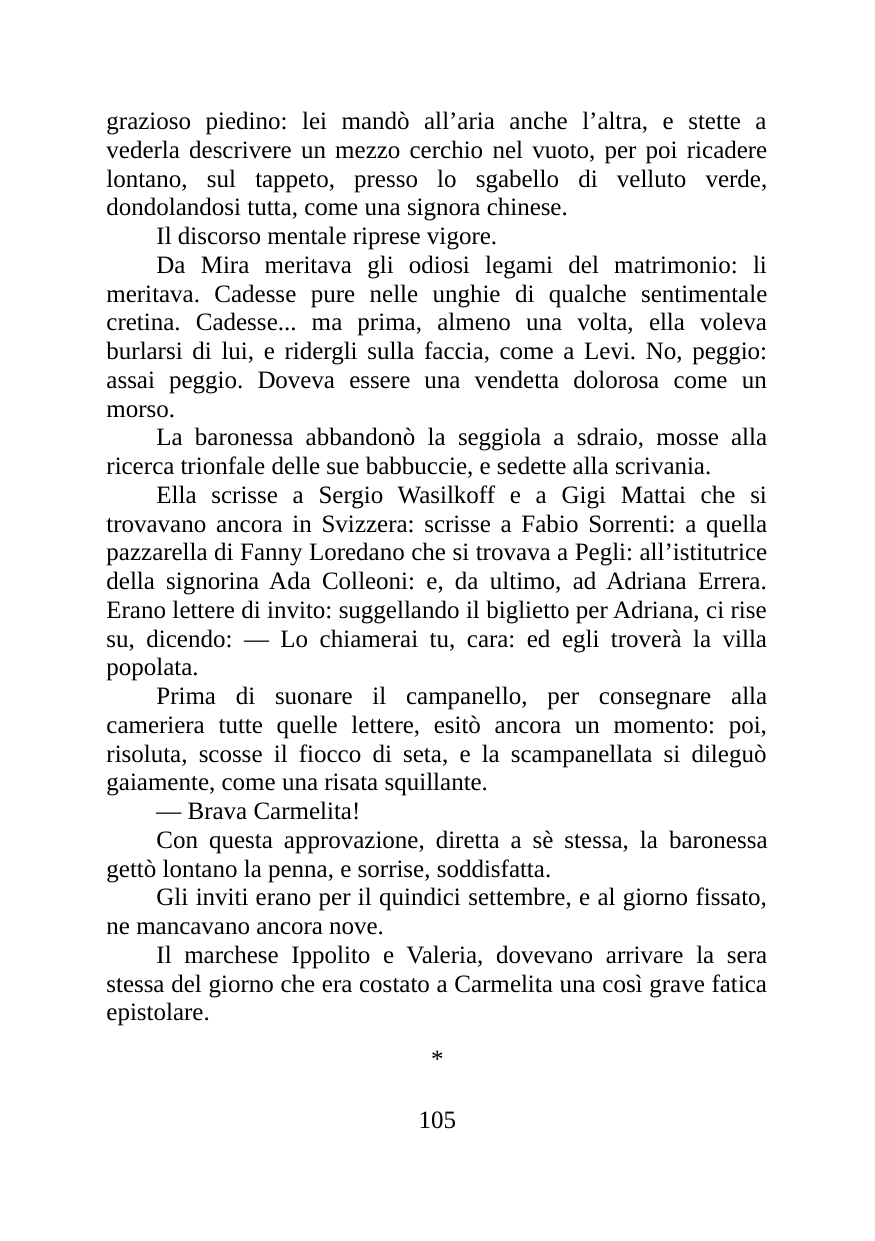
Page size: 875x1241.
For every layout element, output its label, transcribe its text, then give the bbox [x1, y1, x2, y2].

text Il marchese Ippolito e Valeria, dovevano arrivare la sera stessa del giorno che era costato a Carmelita una così grave fatica epistolare. [106, 940, 768, 1026]
text grazioso piedino: lei mandò all’aria anche l’altra, e stette a vederla descrivere un mezzo cerchio nel vuoto, per poi ricadere lontano, sul tappeto, presso lo sgabello di velluto verde, dondolandosi tutta, come una signora chinese. [106, 106, 768, 221]
text La baronessa abbandonò la seggiola a sdraio, mosse alla ricerca trionfale delle sue babbuccie, e sedette alla scrivania. [106, 422, 768, 480]
text Da Mira meritava gli odiosi legami del matrimonio: li meritava. Cadesse pure nelle unghie di qualche sentimentale cretina. Cadesse... ma prima, almeno una volta, ella voleva burlarsi di lui, e ridergli sulla faccia, come a Levi. No, peggio: assai peggio. Doveva essere una vendetta dolorosa come un morso. [106, 250, 768, 422]
text Prima di suonare il campanello, per consegnare alla cameriera tutte quelle lettere, esitò ancora un momento: poi, risoluta, scosse il fiocco di seta, e la scampanellata si dileguò gaiamente, come una risata squillante. [106, 681, 768, 796]
text Con questa approvazione, diretta a sè stessa, la baronessa gettò lontano la penna, e sorrise, soddisfatta. [106, 825, 768, 882]
text Gli inviti erano per il quindici settembre, e al giorno fissato, ne mancavano ancora nove. [106, 882, 768, 940]
text * [106, 1044, 768, 1073]
text Il discorso mentale riprese vigore. [106, 221, 768, 250]
text Ella scrisse a Sergio Wasilkoff e a Gigi Mattai che si trovavano ancora in Svizzera: scrisse a Fabio Sorrenti: a quella pazzarella di Fanny Loredano che si trovava a Pegli: all’istitutrice della signorina Ada Colleoni: e, da ultimo, ad Adriana Errera. Erano lettere di invito: suggellando il biglietto per Adriana, ci rise su, dicendo: — Lo chiamerai tu, cara: ed egli troverà la villa popolata. [106, 480, 768, 681]
text — Brava Carmelita! [106, 796, 768, 825]
